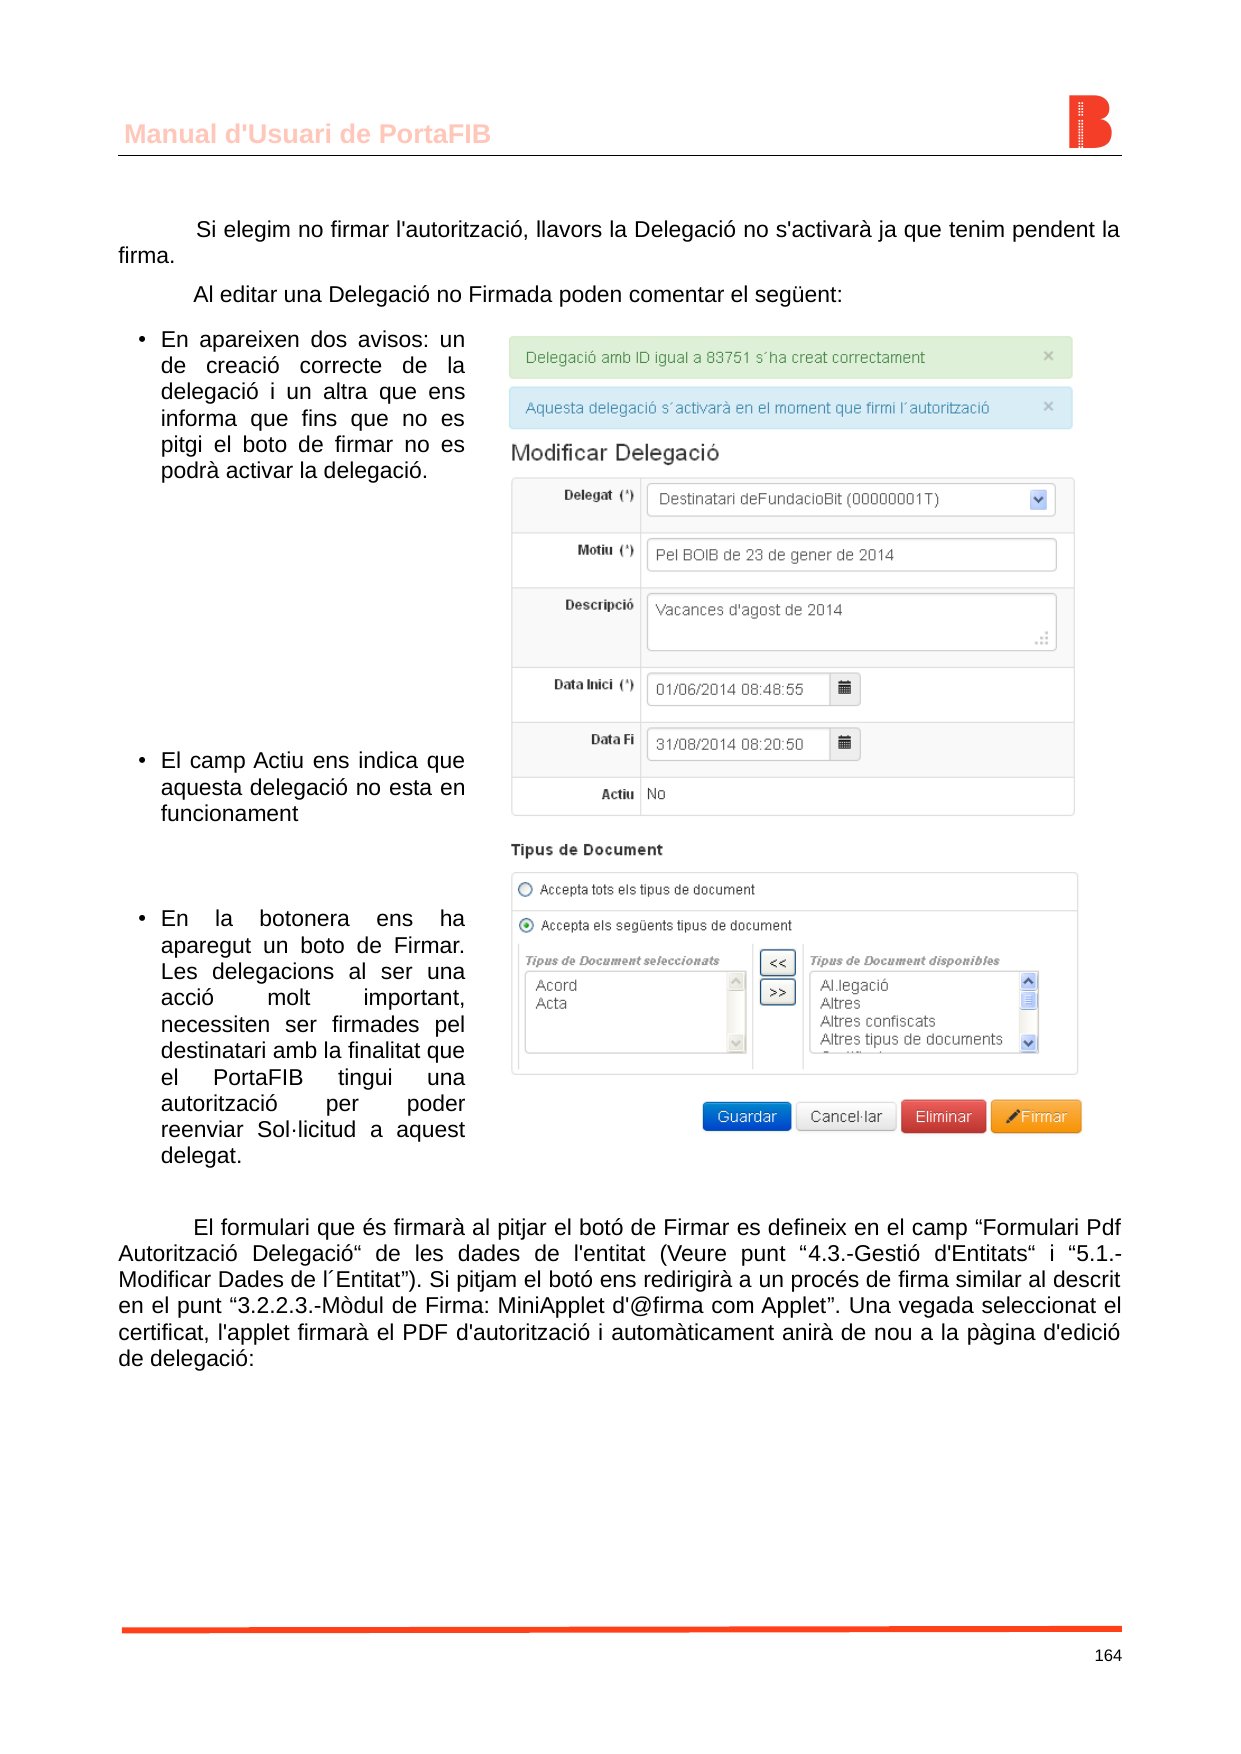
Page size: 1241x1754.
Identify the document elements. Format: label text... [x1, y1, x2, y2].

text El formulari que és firmarà al pitjar el botó de Firmar es defineix en el camp “Formulari Pdf Autorització Delegació“ de les dades de l'entitat (Veure punt “4.3Gestió d'Entitats“ i “5.1Modificar Dades de l´Entitat”). Si pitjam el botó ens redirigirà a un procés de firma similar al descrit en el punt “3.2.2.3Mòdul de Firma: MiniApplet d'@firma com Applet”. Una vegada seleccionat el certificat, l'applet firmarà el PDF d'autorització i automàticament anirà de nou a la pàgina d'edició de delegació: [118, 1213, 1122, 1372]
picture [1063, 94, 1117, 150]
text Al editar una Delegació no Firmada poden comentar el següent: [118, 281, 1122, 307]
table_header [471, 320, 1122, 1174]
table_header En apareixen dos avisos: un de creació correcte de la delegació i un altra que ens informa que fins que no es pitgi el boto de firmar no es podrà activar la delegació. El camp Actiu ens indica que aquesta delegació no esta en funcionament En la botonera ens ha aparegut un boto de Firmar. Les delegacions al ser una acció molt important, necessiten ser firmades pel destinatari amb la finalitat que el PortaFIB tingui una autorització per poder reenviar Sol·licitud a aquest delegat. [118, 320, 471, 1174]
text Si elegim no firmar l'autorització, llavors la Delegació no s'activarà ja que tenim pendent la firma. [118, 216, 1122, 268]
picture [499, 325, 1094, 1149]
